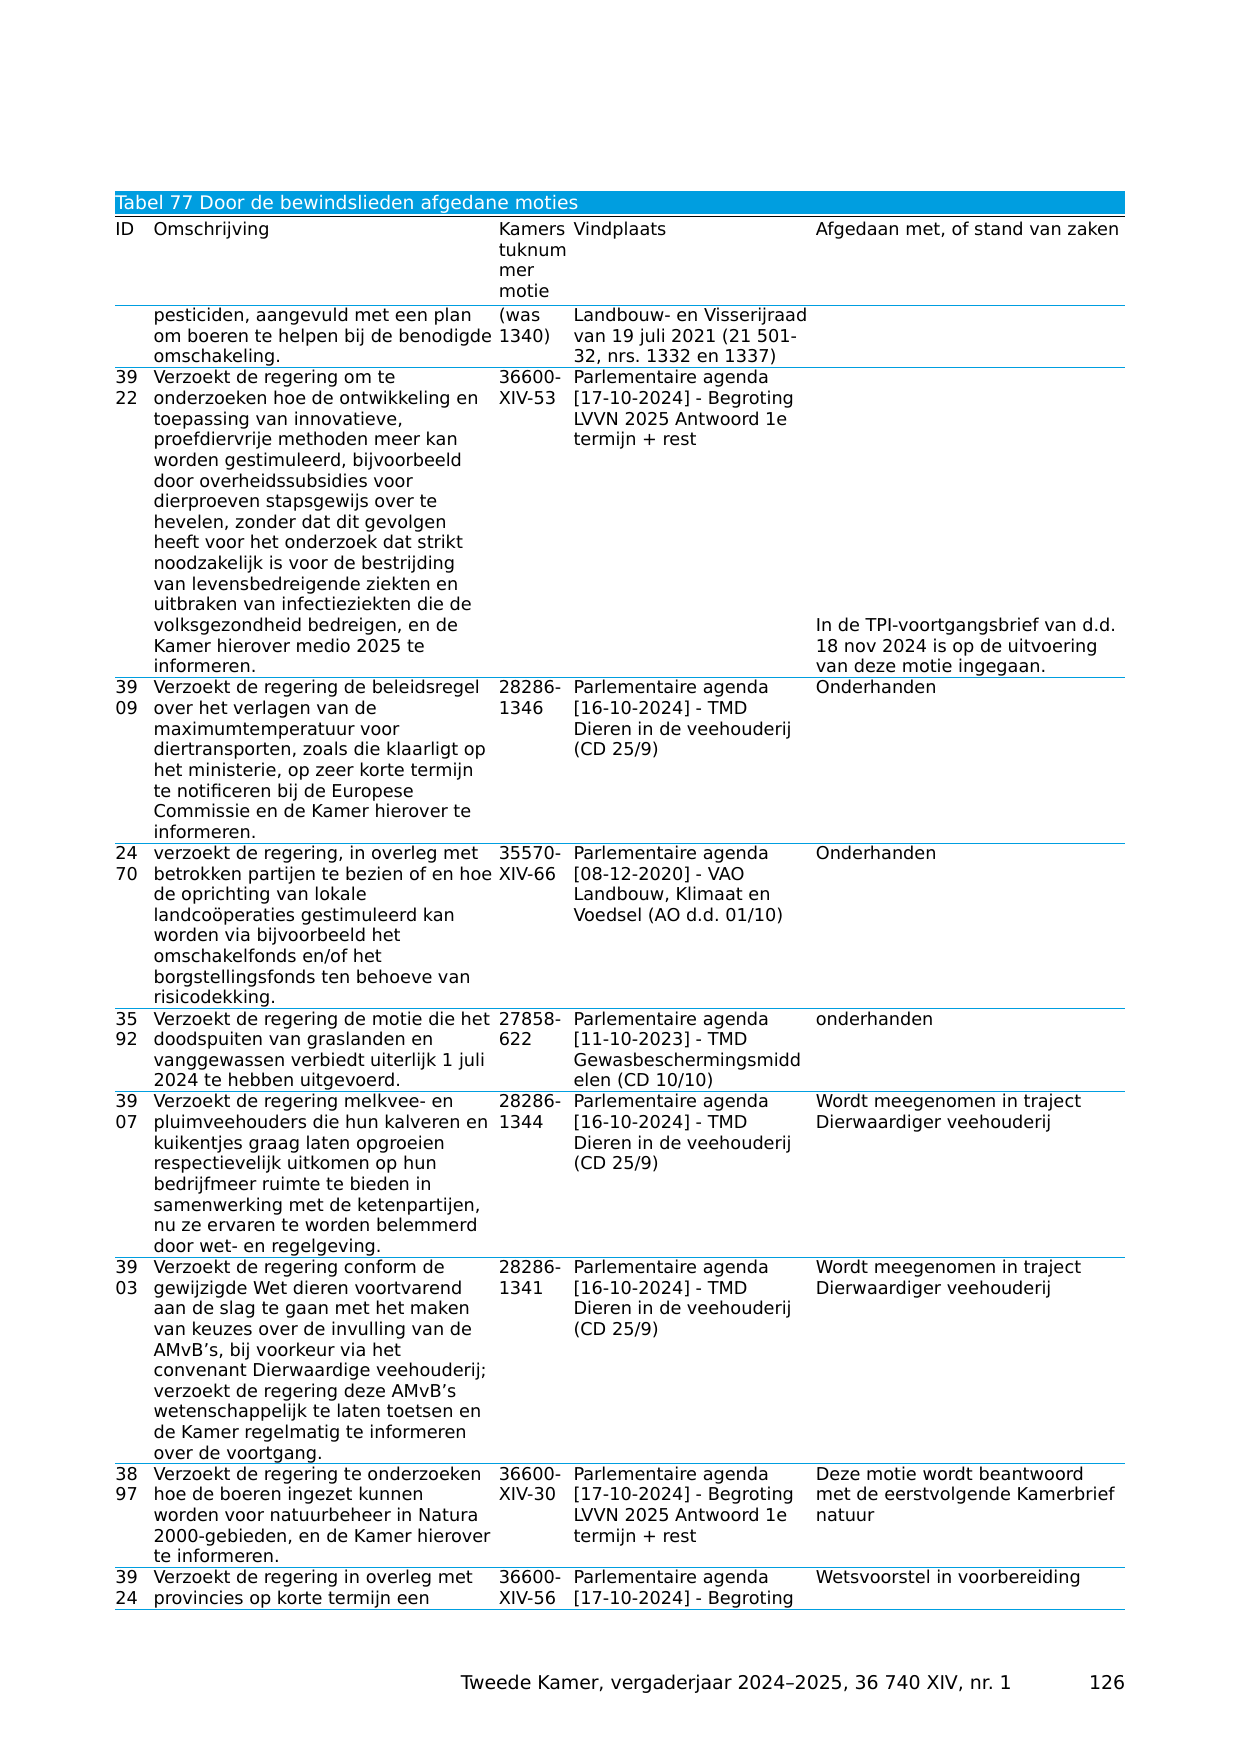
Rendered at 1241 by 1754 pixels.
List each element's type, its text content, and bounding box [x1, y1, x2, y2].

table_cell Kamerstuknummer motie [496, 217, 570, 304]
table_cell 3903 [115, 1258, 150, 1463]
table_cell Parlementaire agenda [16-10-2024] - TMD Dieren in de veehouderij (CD 25/9) [570, 1092, 813, 1256]
table_cell 36600-XIV-56 [496, 1568, 570, 1609]
table_cell 28286-1346 [496, 678, 570, 842]
table_cell 2470 [115, 844, 150, 1008]
table_cell Parlementaire agenda [17-10-2024] - Begroting [570, 1568, 813, 1609]
table_cell Parlementaire agenda [08-12-2020] - VAO Landbouw, Klimaat en Voedsel (AO d.d. 01/10) [570, 844, 813, 1008]
table_cell Parlementaire agenda [11-10-2023] - TMD Gewasbeschermingsmiddelen (CD 10/10) [570, 1009, 813, 1091]
table_cell onderhanden [813, 1009, 1125, 1091]
table_cell Vindplaats [570, 217, 813, 304]
table_cell 3897 [115, 1464, 150, 1567]
table_cell Wordt meegenomen in traject Dierwaardiger veehouderij [813, 1258, 1125, 1463]
table_cell 3924 [115, 1568, 150, 1609]
table_cell Parlementaire agenda [16-10-2024] - TMD Dieren in de veehouderij (CD 25/9) [570, 678, 813, 842]
table_cell Verzoekt de regering melkvee- en pluimveehouders die hun kalveren en kuikentjes graag laten opgroeien respectievelijk uitkomen op hun bedrijfmeer ruimte te bieden in samenwerking met de ketenpartijen, nu ze ervaren te worden belemmerd door wet- en regelgeving. [150, 1092, 496, 1256]
table_cell Parlementaire agenda [17-10-2024] - Begroting LVVN 2025 Antwoord 1e termijn + rest [570, 368, 813, 677]
table_cell 36600-XIV-30 [496, 1464, 570, 1567]
table_cell [813, 306, 1125, 367]
table_cell Verzoekt de regering de beleidsregel over het verlagen van de maximumtemperatuur voor diertransporten, zoals die klaarligt op het ministerie, op zeer korte termijn te notificeren bij de Europese Commissie en de Kamer hierover te informeren. [150, 678, 496, 842]
table_cell 3909 [115, 678, 150, 842]
table_cell Verzoekt de regering de motie die het doodspuiten van graslanden en vanggewassen verbiedt uiterlijk 1 juli 2024 te hebben uitgevoerd. [150, 1009, 496, 1091]
table_cell 3922 [115, 368, 150, 677]
table_cell Onderhanden [813, 844, 1125, 1008]
table_cell 36600-XIV-53 [496, 368, 570, 677]
table_cell (was 1340) [496, 306, 570, 367]
table_cell 28286-1344 [496, 1092, 570, 1256]
table_cell Wetsvoorstel in voorbereiding [813, 1568, 1125, 1609]
table_cell Verzoekt de regering in overleg met provincies op korte termijn een [150, 1568, 496, 1609]
table_cell Parlementaire agenda [17-10-2024] - Begroting LVVN 2025 Antwoord 1e termijn + rest [570, 1464, 813, 1567]
table_cell verzoekt de regering, in overleg met betrokken partijen te bezien of en hoe de oprichting van lokale landcoöperaties gestimuleerd kan worden via bijvoorbeeld het omschakelfonds en/of het borgstellingsfonds ten behoeve van risicodekking. [150, 844, 496, 1008]
table_cell [115, 306, 150, 367]
table_cell Verzoekt de regering om te onderzoeken hoe de ontwikkeling en toepassing van innovatieve, proefdiervrije methoden meer kan worden gestimuleerd, bijvoorbeeld door overheidssubsidies voor dierproeven stapsgewijs over te hevelen, zonder dat dit gevolgen heeft voor het onderzoek dat strikt noodzakelijk is voor de bestrijding van levensbedreigende ziekten en uitbraken van infectieziekten die de volksgezondheid bedreigen, en de Kamer hierover medio 2025 te informeren. [150, 368, 496, 677]
table_cell Landbouw- en Visserijraad van 19 juli 2021 (21 501-32, nrs. 1332 en 1337) [570, 306, 813, 367]
table_cell Afgedaan met, of stand van zaken [813, 217, 1125, 304]
table_cell Omschrijving [150, 217, 496, 304]
table_cell Verzoekt de regering conform de gewijzigde Wet dieren voortvarend aan de slag te gaan met het maken van keuzes over de invulling van de AMvB’s, bij voorkeur via het convenant Dierwaardige veehouderij; verzoekt de regering deze AMvB’s wetenschappelijk te laten toetsen en de Kamer regelmatig te informeren over de voortgang. [150, 1258, 496, 1463]
table_cell pesticiden, aangevuld met een plan om boeren te helpen bij de benodigde omschakeling. [150, 306, 496, 367]
table_cell Wordt meegenomen in traject Dierwaardiger veehouderij [813, 1092, 1125, 1256]
table_cell Onderhanden [813, 678, 1125, 842]
table_cell In de TPI-voortgangsbrief van d.d. 18 nov 2024 is op de uitvoering van deze motie ingegaan. [813, 368, 1125, 677]
table_cell Verzoekt de regering te onderzoeken hoe de boeren ingezet kunnen worden voor natuurbeheer in Natura 2000-gebieden, en de Kamer hierover te informeren. [150, 1464, 496, 1567]
table_cell 28286-1341 [496, 1258, 570, 1463]
table_cell 35570-XIV-66 [496, 844, 570, 1008]
table_cell 3907 [115, 1092, 150, 1256]
table_cell Parlementaire agenda [16-10-2024] - TMD Dieren in de veehouderij (CD 25/9) [570, 1258, 813, 1463]
table_cell ID [115, 217, 150, 304]
table_cell 27858-622 [496, 1009, 570, 1091]
table_cell Deze motie wordt beantwoord met de eerstvolgende Kamerbrief natuur [813, 1464, 1125, 1567]
table_cell 3592 [115, 1009, 150, 1091]
